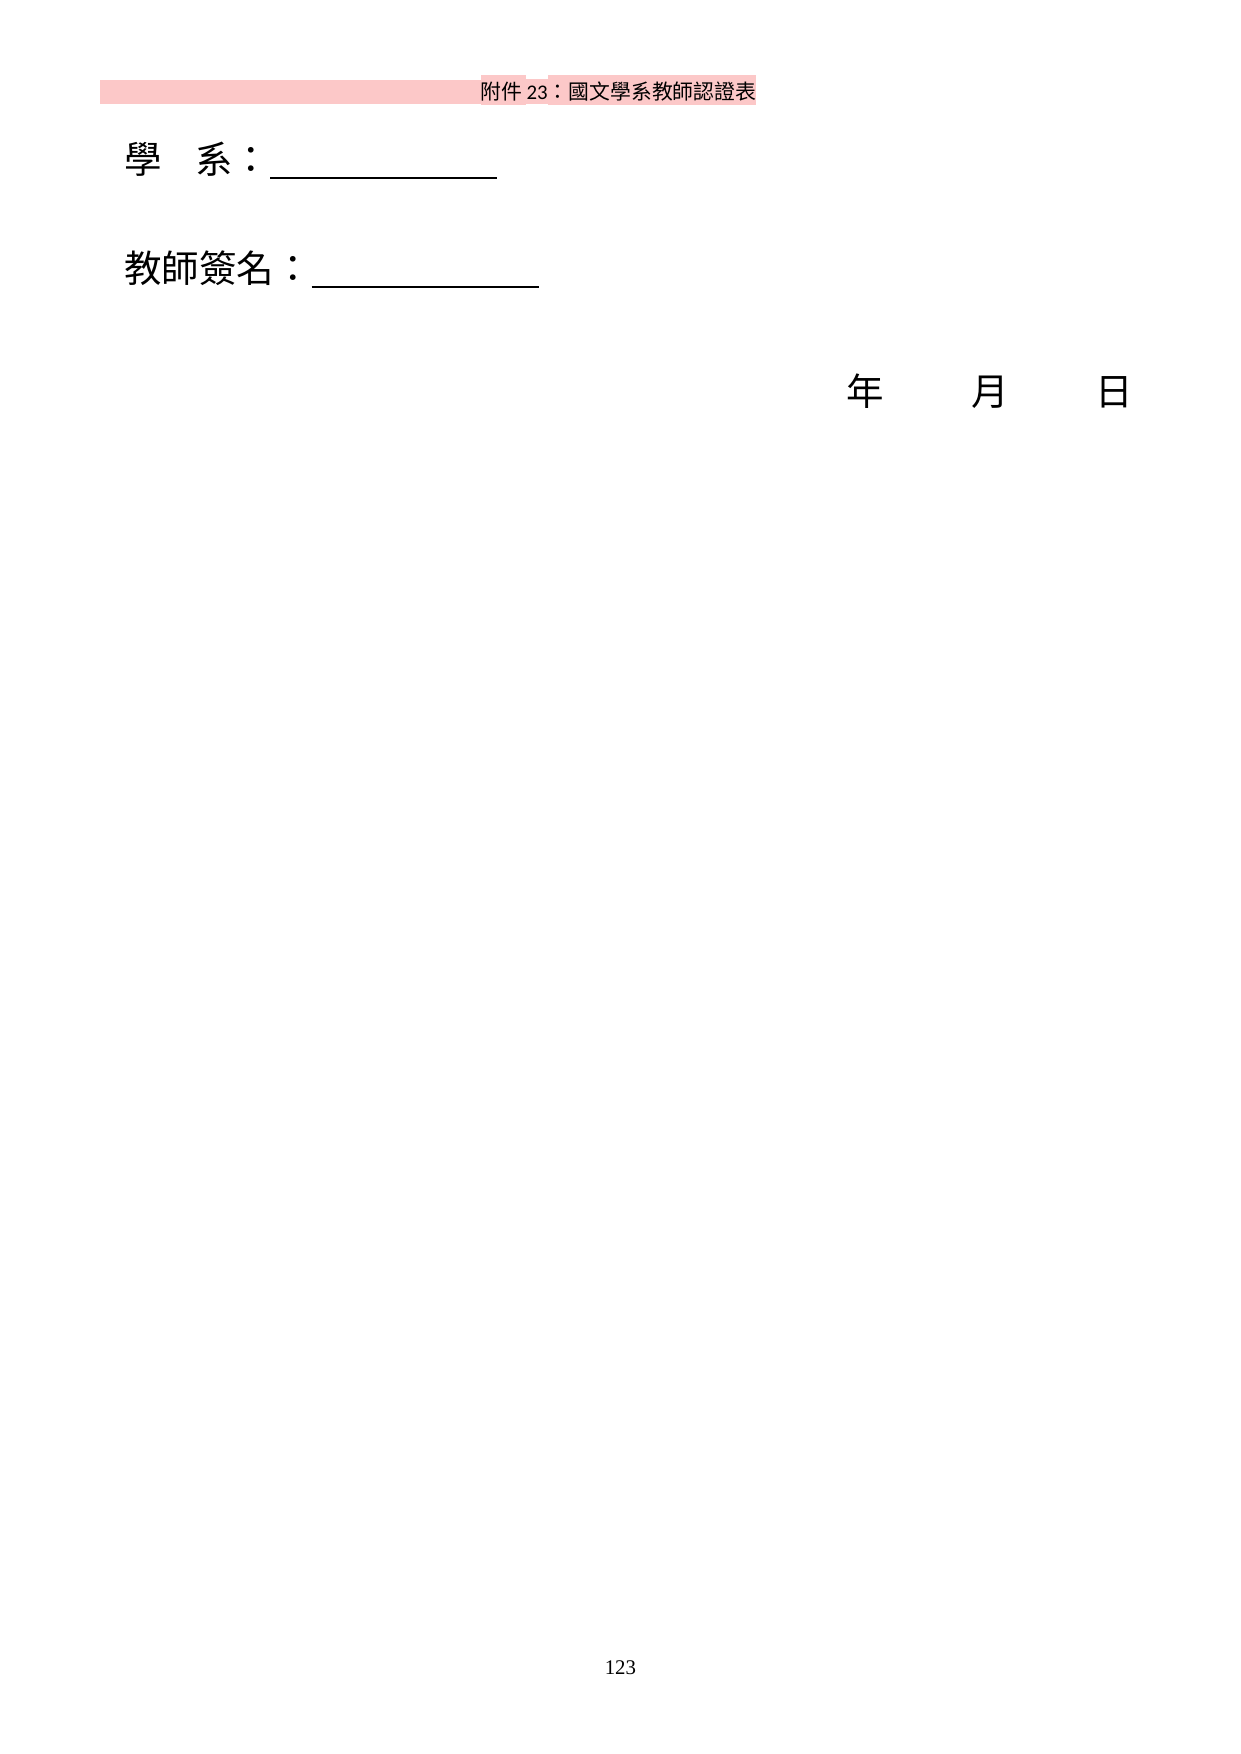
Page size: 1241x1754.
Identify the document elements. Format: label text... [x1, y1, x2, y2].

text 教師簽名： [104, 239, 1136, 293]
text 年 月 日 [104, 348, 1136, 410]
text 學 系： [104, 130, 1136, 184]
